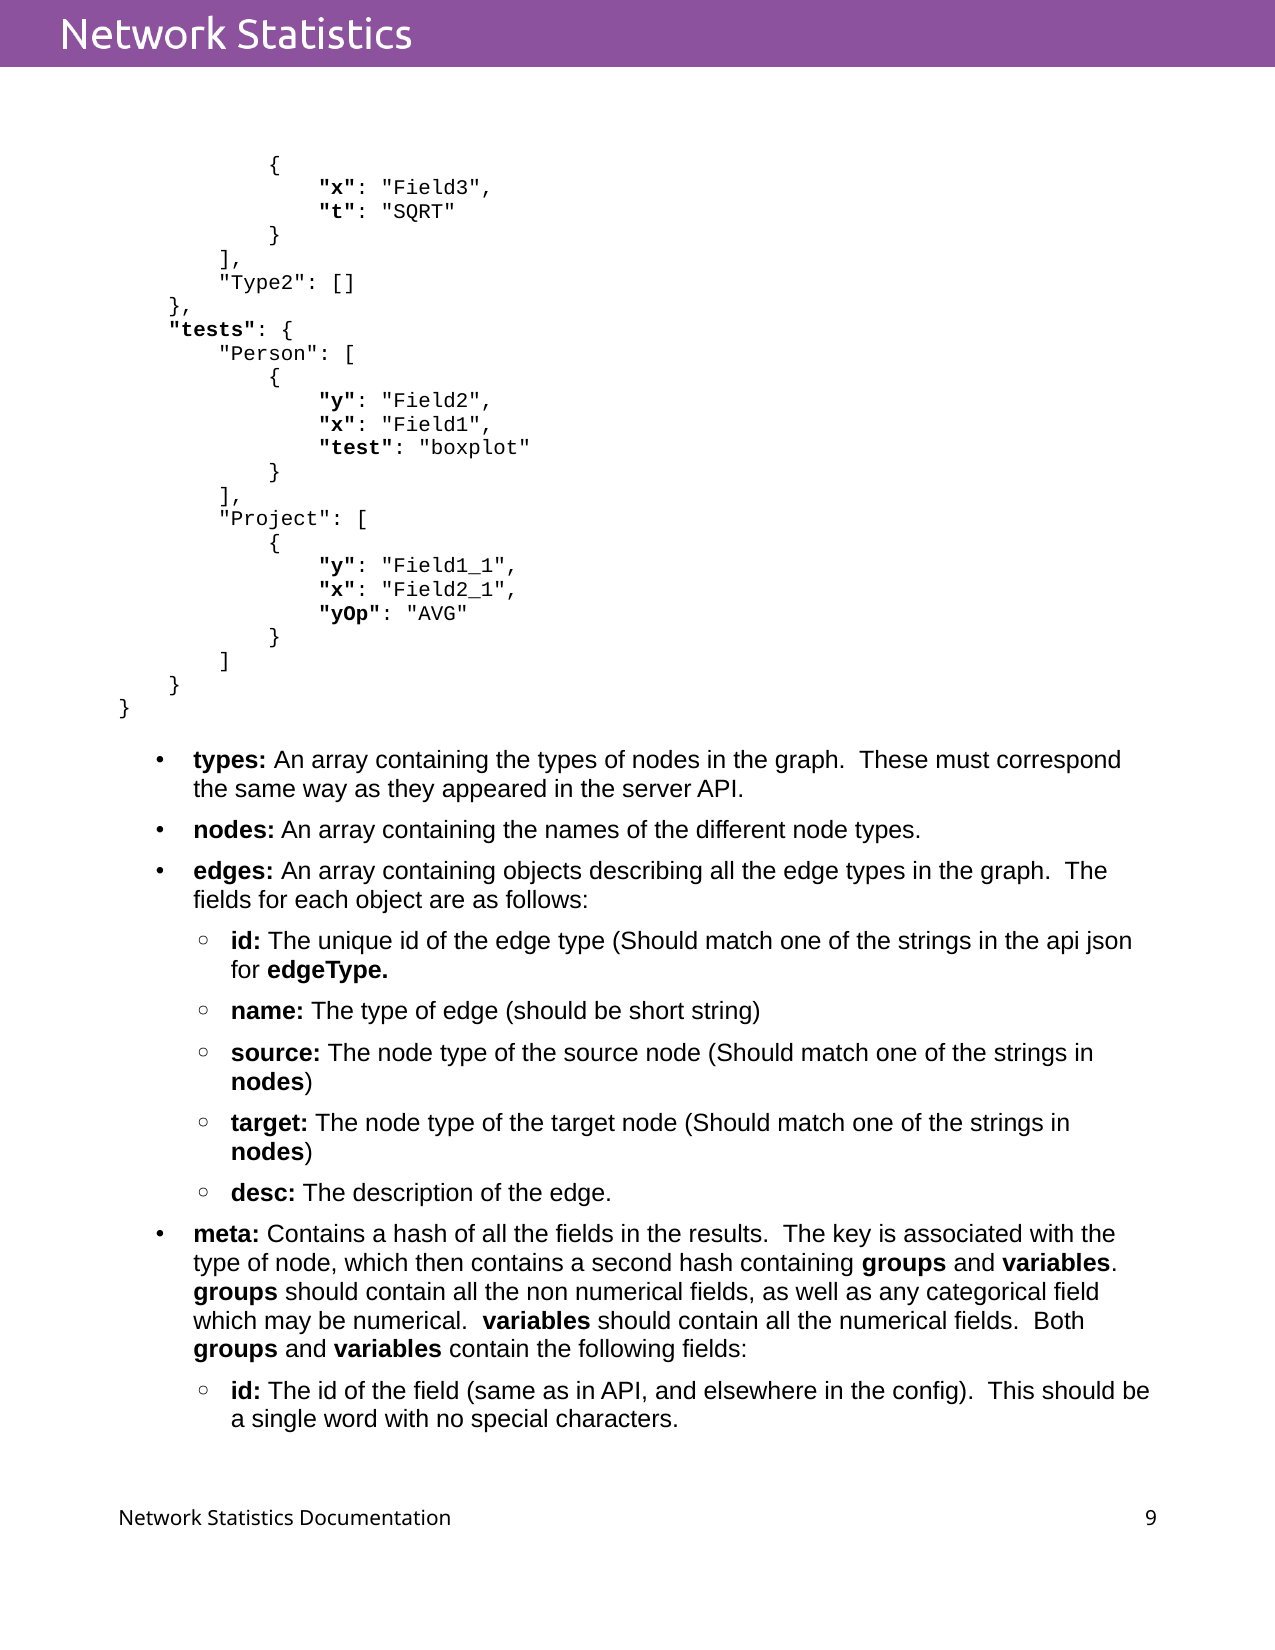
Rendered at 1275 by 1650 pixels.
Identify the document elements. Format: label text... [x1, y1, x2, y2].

text "tests": { [118, 319, 1157, 343]
list meta: Contains a hash of all the fields in the results. The key is associated with the type of node, which then contains a second hash containing groups and variables. groups should contain all the non numerical fields, as well as any categorical field which may be numerical. variables should contain all the numerical fields. Both groups and variables contain the following fields: [156, 1219, 1157, 1363]
list id: The id of the field (same as in API, and elsewhere in the config). This should be a single word with no special characters. [193, 1376, 1157, 1433]
text "y": "Field1_1", [118, 556, 1157, 579]
list id: The unique id of the edge type (Should match one of the strings in the api json for edgeType. [193, 926, 1157, 984]
list edges: An array containing objects describing all the edge types in the graph. The fields for each object are as follows: [156, 856, 1157, 914]
text } [118, 697, 1157, 721]
text ], [118, 248, 1157, 272]
text "x": "Field1", [118, 414, 1157, 437]
list nodes: An array containing the names of the different node types. [156, 815, 1157, 844]
text "test": "boxplot" [118, 437, 1157, 461]
text "y": "Field2", [118, 390, 1157, 414]
text } [118, 626, 1157, 650]
text ] [118, 650, 1157, 674]
text { [118, 366, 1157, 390]
text } [118, 461, 1157, 484]
text "Person": [ [118, 343, 1157, 366]
text } [118, 674, 1157, 697]
list name: The type of edge (should be short string) [193, 996, 1157, 1025]
text "Type2": [] [118, 272, 1157, 295]
picture [0, 0, 1275, 67]
text "t": "SQRT" [118, 201, 1157, 224]
text }, [118, 295, 1157, 319]
text { [118, 532, 1157, 556]
text ], [118, 484, 1157, 508]
text "x": "Field3", [118, 177, 1157, 201]
text "Project": [ [118, 508, 1157, 532]
text { [118, 153, 1157, 177]
text "yOp": "AVG" [118, 603, 1157, 626]
text "x": "Field2_1", [118, 579, 1157, 603]
list desc: The description of the edge. [193, 1178, 1157, 1207]
list source: The node type of the source node (Should match one of the strings in nodes) [193, 1038, 1157, 1095]
list target: The node type of the target node (Should match one of the strings in nodes) [193, 1108, 1157, 1165]
text } [118, 224, 1157, 248]
list types: An array containing the types of nodes in the graph. These must correspond the same way as they appeared in the server API. [156, 745, 1157, 802]
